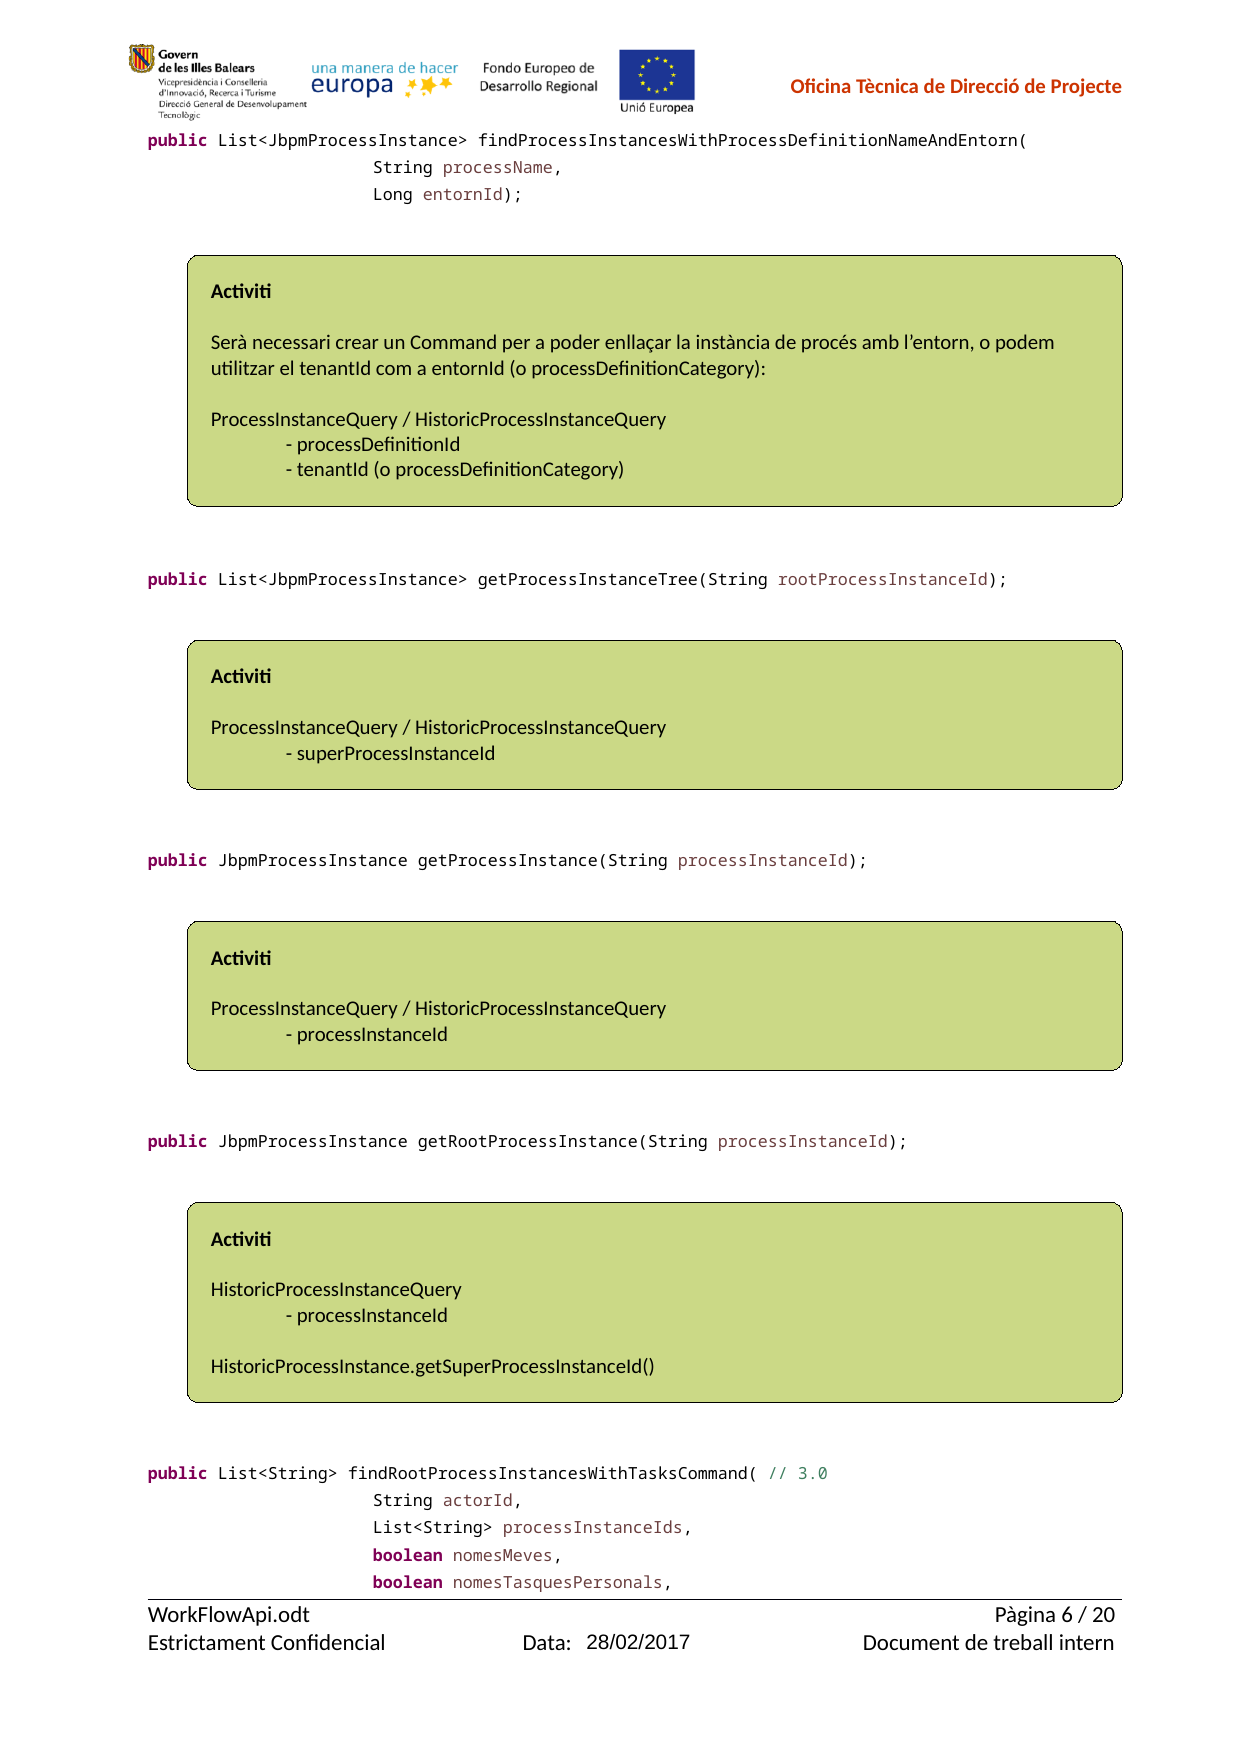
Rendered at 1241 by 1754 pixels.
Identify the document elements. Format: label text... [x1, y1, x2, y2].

text public List<String> findRootProcessInstancesWithTasksCommand( // 3.0 [148, 1462, 1122, 1484]
text public JbpmProcessInstance getProcessInstance(String processInstanceId); [148, 848, 1122, 871]
text String actorId, [148, 1489, 1122, 1512]
text Long entornId); [148, 182, 1122, 205]
text String processName, [148, 155, 1122, 178]
text List<String> processInstanceIds, [148, 1516, 1122, 1539]
text boolean nomesTasquesPersonals, [148, 1570, 1122, 1593]
text public JbpmProcessInstance getRootProcessInstance(String processInstanceId); [148, 1129, 1122, 1152]
text public List<JbpmProcessInstance> getProcessInstanceTree(String rootProcessInstanceId); [148, 567, 1122, 590]
text public List<JbpmProcessInstance> findProcessInstancesWithProcessDefinitionNameAndEntorn( [148, 128, 1122, 151]
picture [128, 43, 697, 121]
text boolean nomesMeves, [148, 1543, 1122, 1566]
